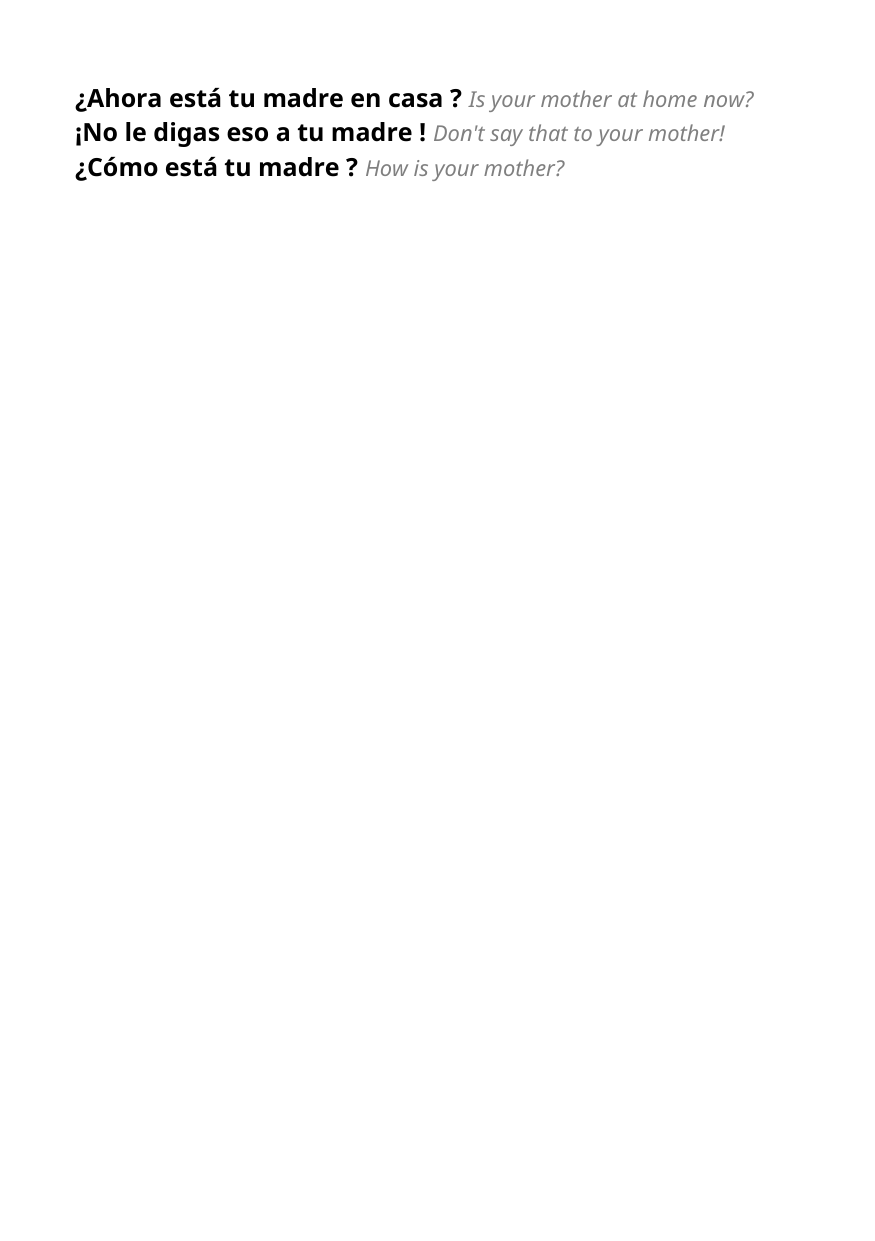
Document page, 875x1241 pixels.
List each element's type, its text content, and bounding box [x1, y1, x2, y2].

text ¿Cómo está tu madre ? How is your mother? [75, 149, 799, 183]
text ¡No le digas eso a tu madre ! Don't say that to your mother! [75, 115, 799, 149]
text ¿Ahora está tu madre en casa ? Is your mother at home now? [75, 81, 799, 115]
